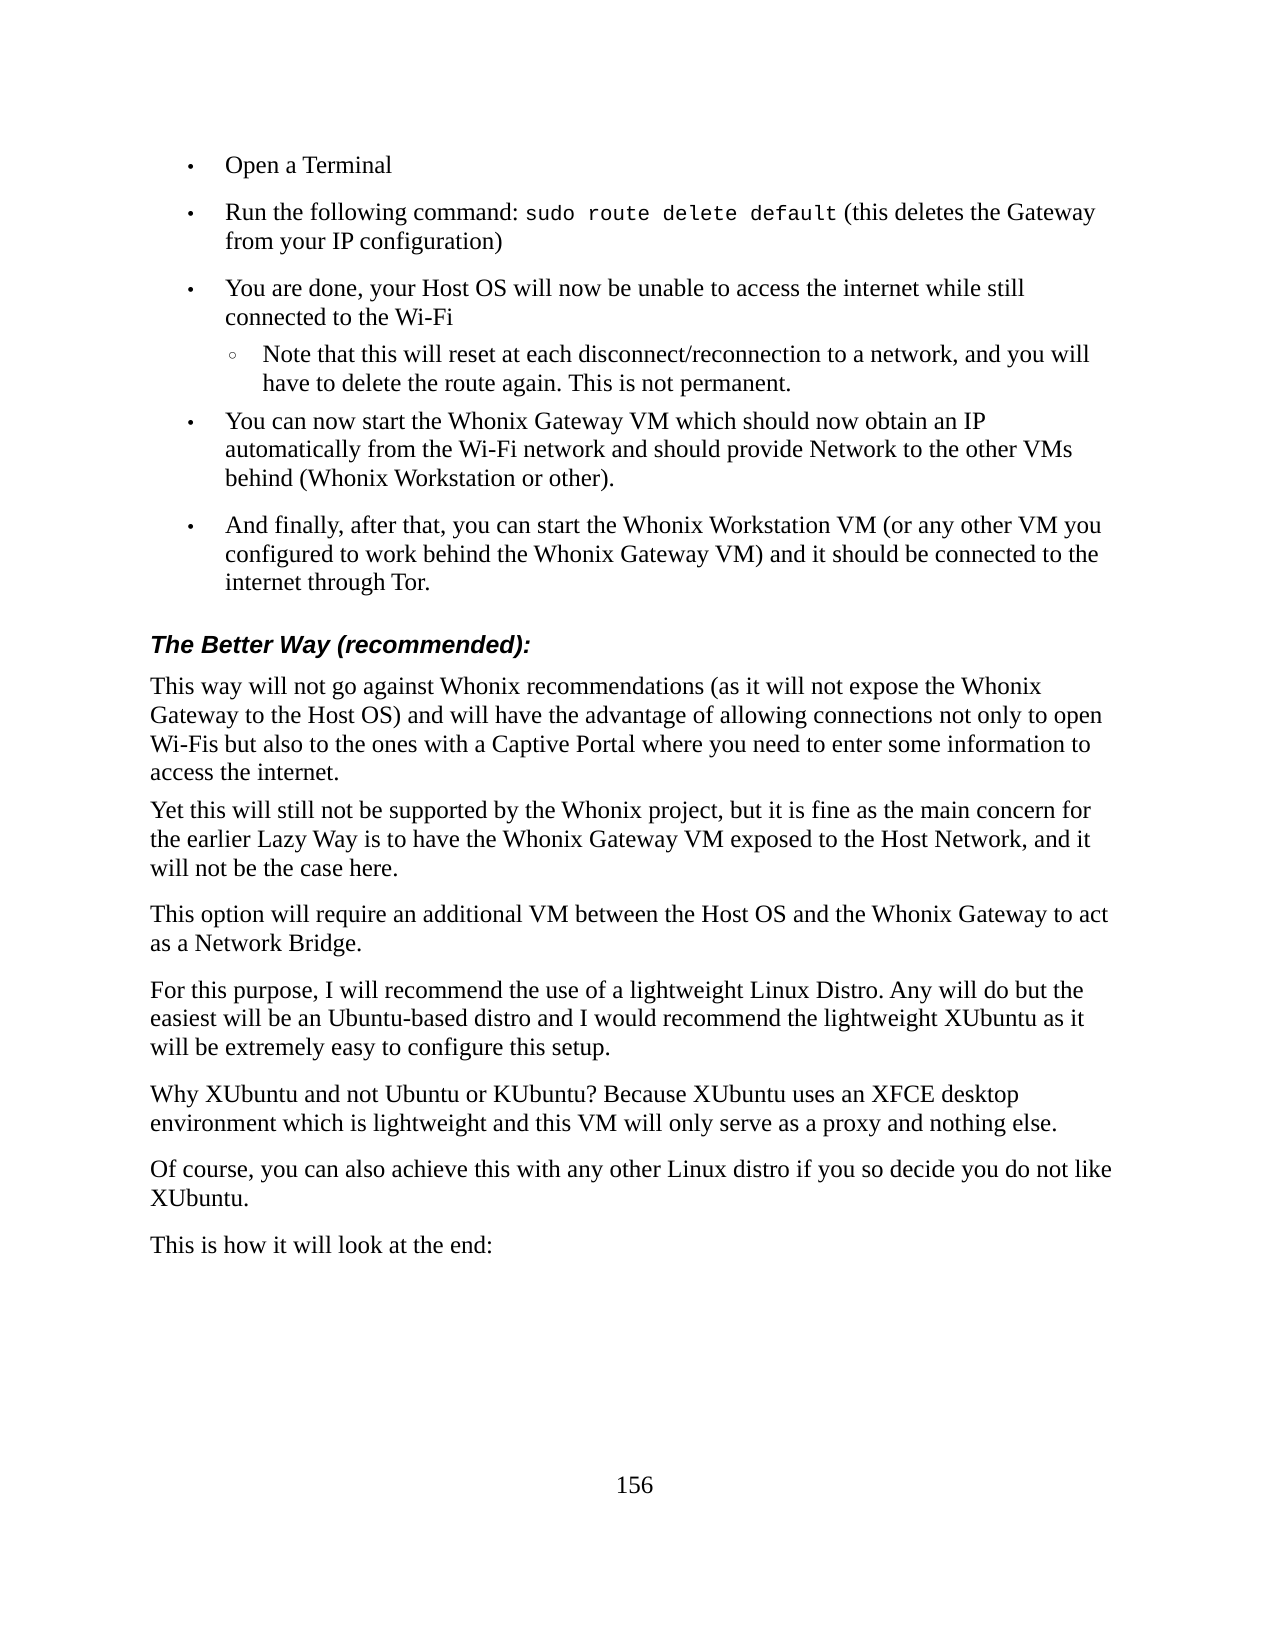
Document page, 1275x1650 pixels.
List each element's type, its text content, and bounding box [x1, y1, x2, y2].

subtitle The Better Way (recommended): [150, 630, 1125, 659]
text Why XUbuntu and not Ubuntu or KUbuntu? Because XUbuntu uses an XFCE desktop environment which is lightweight and this VM will only serve as a proxy and nothing else. [150, 1079, 1125, 1136]
text This option will require an additional VM between the Host OS and the Whonix Gateway to act as a Network Bridge. [150, 899, 1125, 957]
list Open a Terminal [187, 150, 1125, 179]
text For this purpose, I will recommend the use of a lightweight Linux Distro. Any will do but the easiest will be an Ubuntu-based distro and I would recommend the lightweight XUbuntu as it will be extremely easy to configure this setup. [150, 975, 1125, 1061]
list You are done, your Host OS will now be unable to access the internet while still connected to the Wi-Fi [187, 273, 1125, 330]
text This is how it will look at the end: [150, 1230, 1125, 1258]
list Note that this will reset at each disconnect/reconnection to a network, and you will have to delete the route again. This is not permanent. [225, 339, 1125, 397]
text This way will not go against Whonix recommendations (as it will not expose the Whonix Gateway to the Host OS) and will have the advantage of allowing connections not only to open Wi-Fis but also to the ones with a Captive Portal where you need to enter some information to access the internet. [150, 671, 1125, 786]
list You can now start the Whonix Gateway VM which should now obtain an IP automatically from the Wi-Fi network and should provide Network to the other VMs behind (Whonix Workstation or other). [187, 406, 1125, 492]
text Yet this will still not be supported by the Whonix project, but it is fine as the main concern for the earlier Lazy Way is to have the Whonix Gateway VM exposed to the Host Network, and it will not be the case here. [150, 795, 1125, 881]
list Run the following command: sudo route delete default (this deletes the Gateway from your IP configuration) [187, 197, 1125, 255]
text Of course, you can also achieve this with any other Linux distro if you so decide you do not like XUbuntu. [150, 1154, 1125, 1212]
list And finally, after that, you can start the Whonix Workstation VM (or any other VM you configured to work behind the Whonix Gateway VM) and it should be connected to the internet through Tor. [187, 510, 1125, 596]
